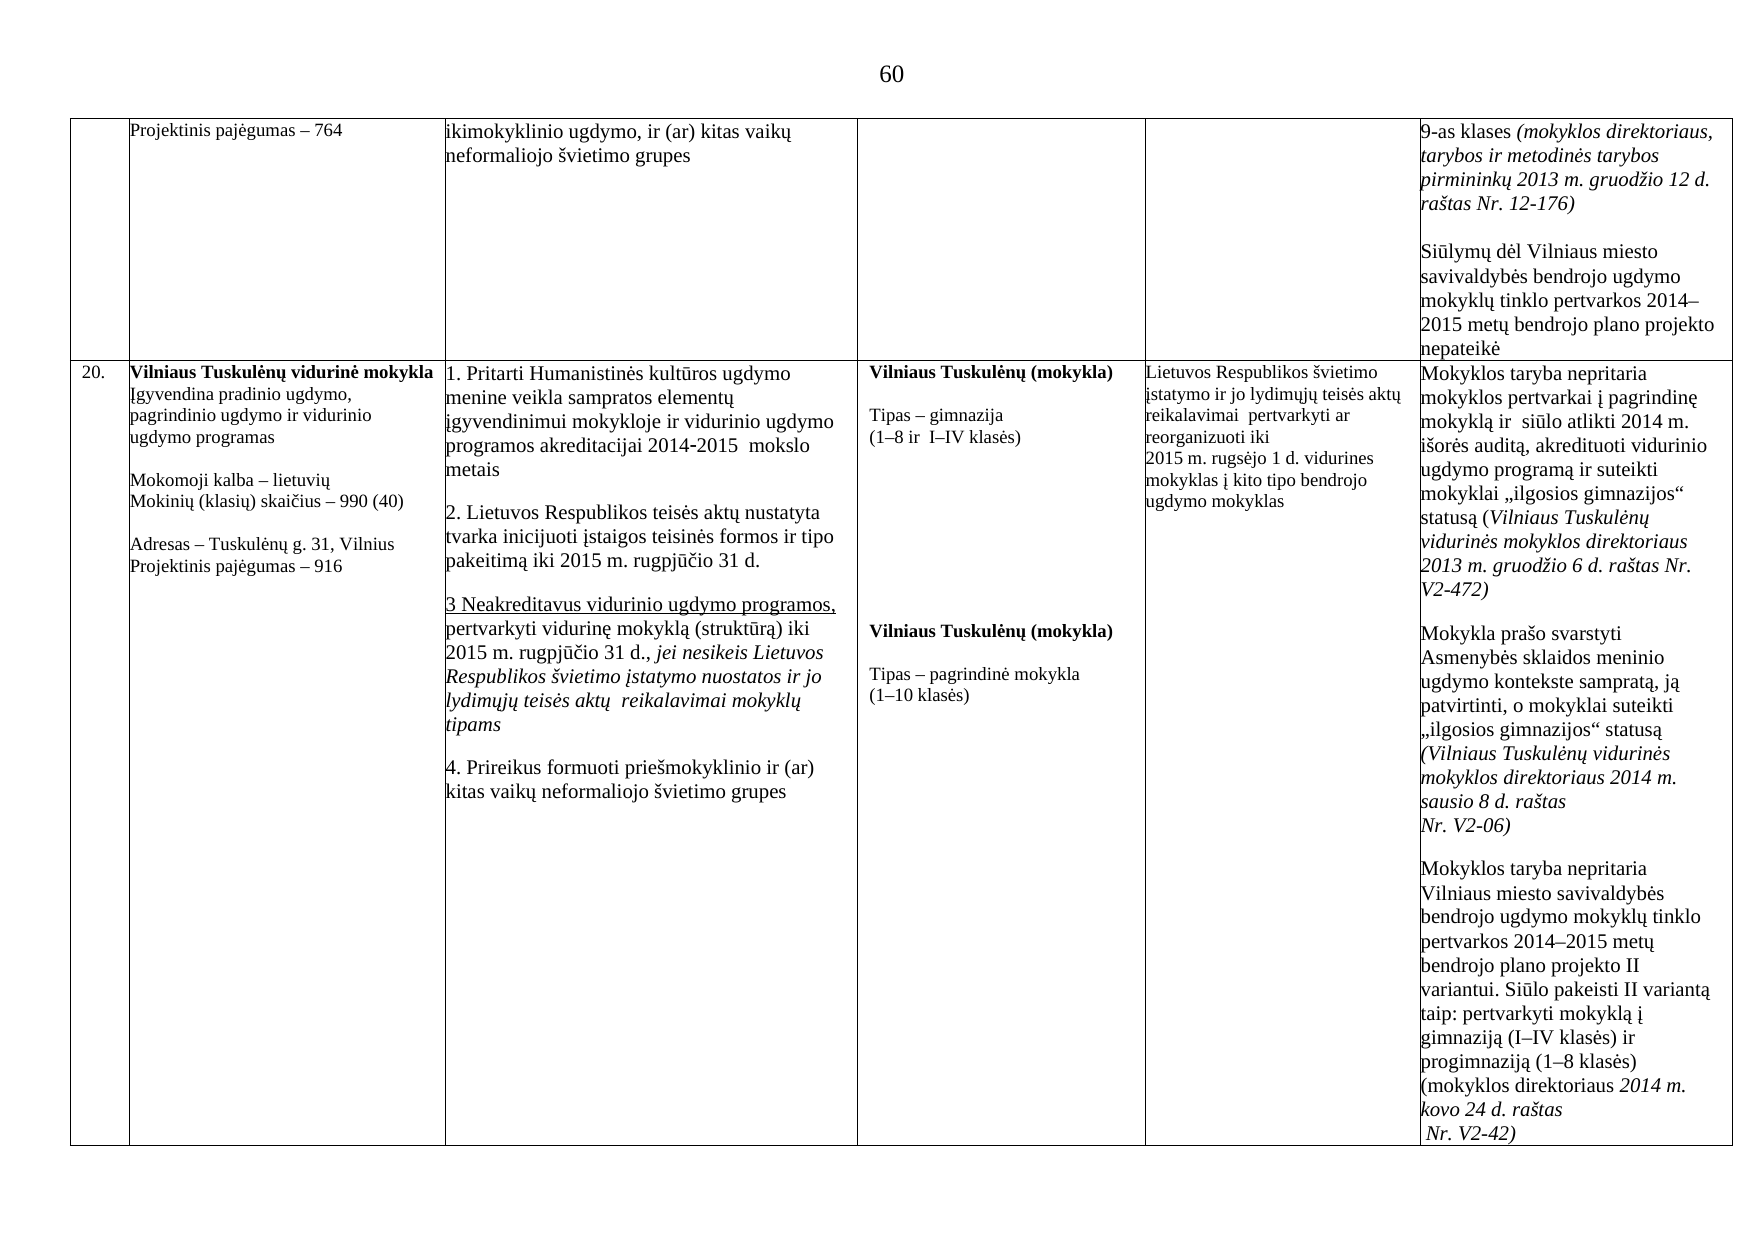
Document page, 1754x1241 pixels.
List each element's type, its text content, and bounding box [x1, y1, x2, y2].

table_cell Projektinis pajėgumas – 764 [130, 119, 445, 360]
table_cell ikimokyklinio ugdymo, ir (ar) kitas vaikų neformaliojo švietimo grupes [446, 119, 857, 360]
table_cell 1. Pritarti Humanistinės kultūros ugdymo menine veikla sampratos elementų įgyvendinimui mokykloje ir vidurinio ugdymo programos akreditacijai 20142015 mokslo metais 2. Lietuvos Respublikos teisės aktų nustatyta tvarka inicijuoti įstaigos teisinės formos ir tipo pakeitimą iki 2015 m. rugpjūčio 31 d. 3 Neakreditavus vidurinio ugdymo programos, pertvarkyti vidurinę mokyklą (struktūrą) iki 2015 m. rugpjūčio 31 d., jei nesikeis Lietuvos Respublikos švietimo įstatymo nuostatos ir jo lydimųjų teisės aktų reikalavimai mokyklų tipams 4. Prireikus formuoti priešmokyklinio ir (ar) kitas vaikų neformaliojo švietimo grupes [446, 361, 857, 1145]
table_cell [858, 119, 1145, 360]
table_cell Lietuvos Respublikos švietimo įstatymo ir jo lydimųjų teisės aktų reikalavimai pertvarkyti ar reorganizuoti iki 2015 m. rugsėjo 1 d. vidurines mokyklas į kito tipo bendrojo ugdymo mokyklas [1146, 361, 1420, 1145]
table_cell 9-as klases (mokyklos direktoriaus, tarybos ir metodinės tarybos pirmininkų 2013 m. gruodžio 12 d. raštas Nr. 12-176) Siūlymų dėl Vilniaus miesto savivaldybės bendrojo ugdymo mokyklų tinklo pertvarkos 2014–2015 metų bendrojo plano projekto nepateikė [1421, 119, 1732, 360]
table_cell Vilniaus Tuskulėnų (mokykla) Tipas – gimnazija (1–8 ir I–IV klasės) Vilniaus Tuskulėnų (mokykla) Tipas – pagrindinė mokykla (1–10 klasės) [858, 361, 1145, 1145]
table_cell [1146, 119, 1420, 360]
table_cell Mokyklos taryba nepritaria mokyklos pertvarkai į pagrindinę mokyklą ir siūlo atlikti 2014 m. išorės auditą, akredituoti vidurinio ugdymo programą ir suteikti mokyklai „ilgosios gimnazijos“ statusą (Vilniaus Tuskulėnų vidurinės mokyklos direktoriaus 2013 m. gruodžio 6 d. raštas Nr. V2-472) Mokykla prašo svarstyti Asmenybės sklaidos meninio ugdymo kontekste sampratą, ją patvirtinti, o mokyklai suteikti „ilgosios gimnazijos“ statusą (Vilniaus Tuskulėnų vidurinės mokyklos direktoriaus 2014 m. sausio 8 d. raštas Nr. V2-06) Mokyklos taryba nepritaria Vilniaus miesto savivaldybės bendrojo ugdymo mokyklų tinklo pertvarkos 2014–2015 metų bendrojo plano projekto II variantui. Siūlo pakeisti II variantą taip: pertvarkyti mokyklą į gimnaziją (I–IV klasės) ir progimnaziją (1–8 klasės) (mokyklos direktoriaus 2014 m. kovo 24 d. raštas Nr. V2-42) [1421, 361, 1732, 1145]
table_cell Vilniaus Tuskulėnų vidurinė mokykla Įgyvendina pradinio ugdymo, pagrindinio ugdymo ir vidurinio ugdymo programas Mokomoji kalba – lietuvių Mokinių (klasių) skaičius – 990 (40) Adresas – Tuskulėnų g. 31, Vilnius Projektinis pajėgumas – 916 [130, 361, 445, 1145]
table_cell 20. [71, 361, 129, 1145]
table_cell [71, 119, 129, 360]
